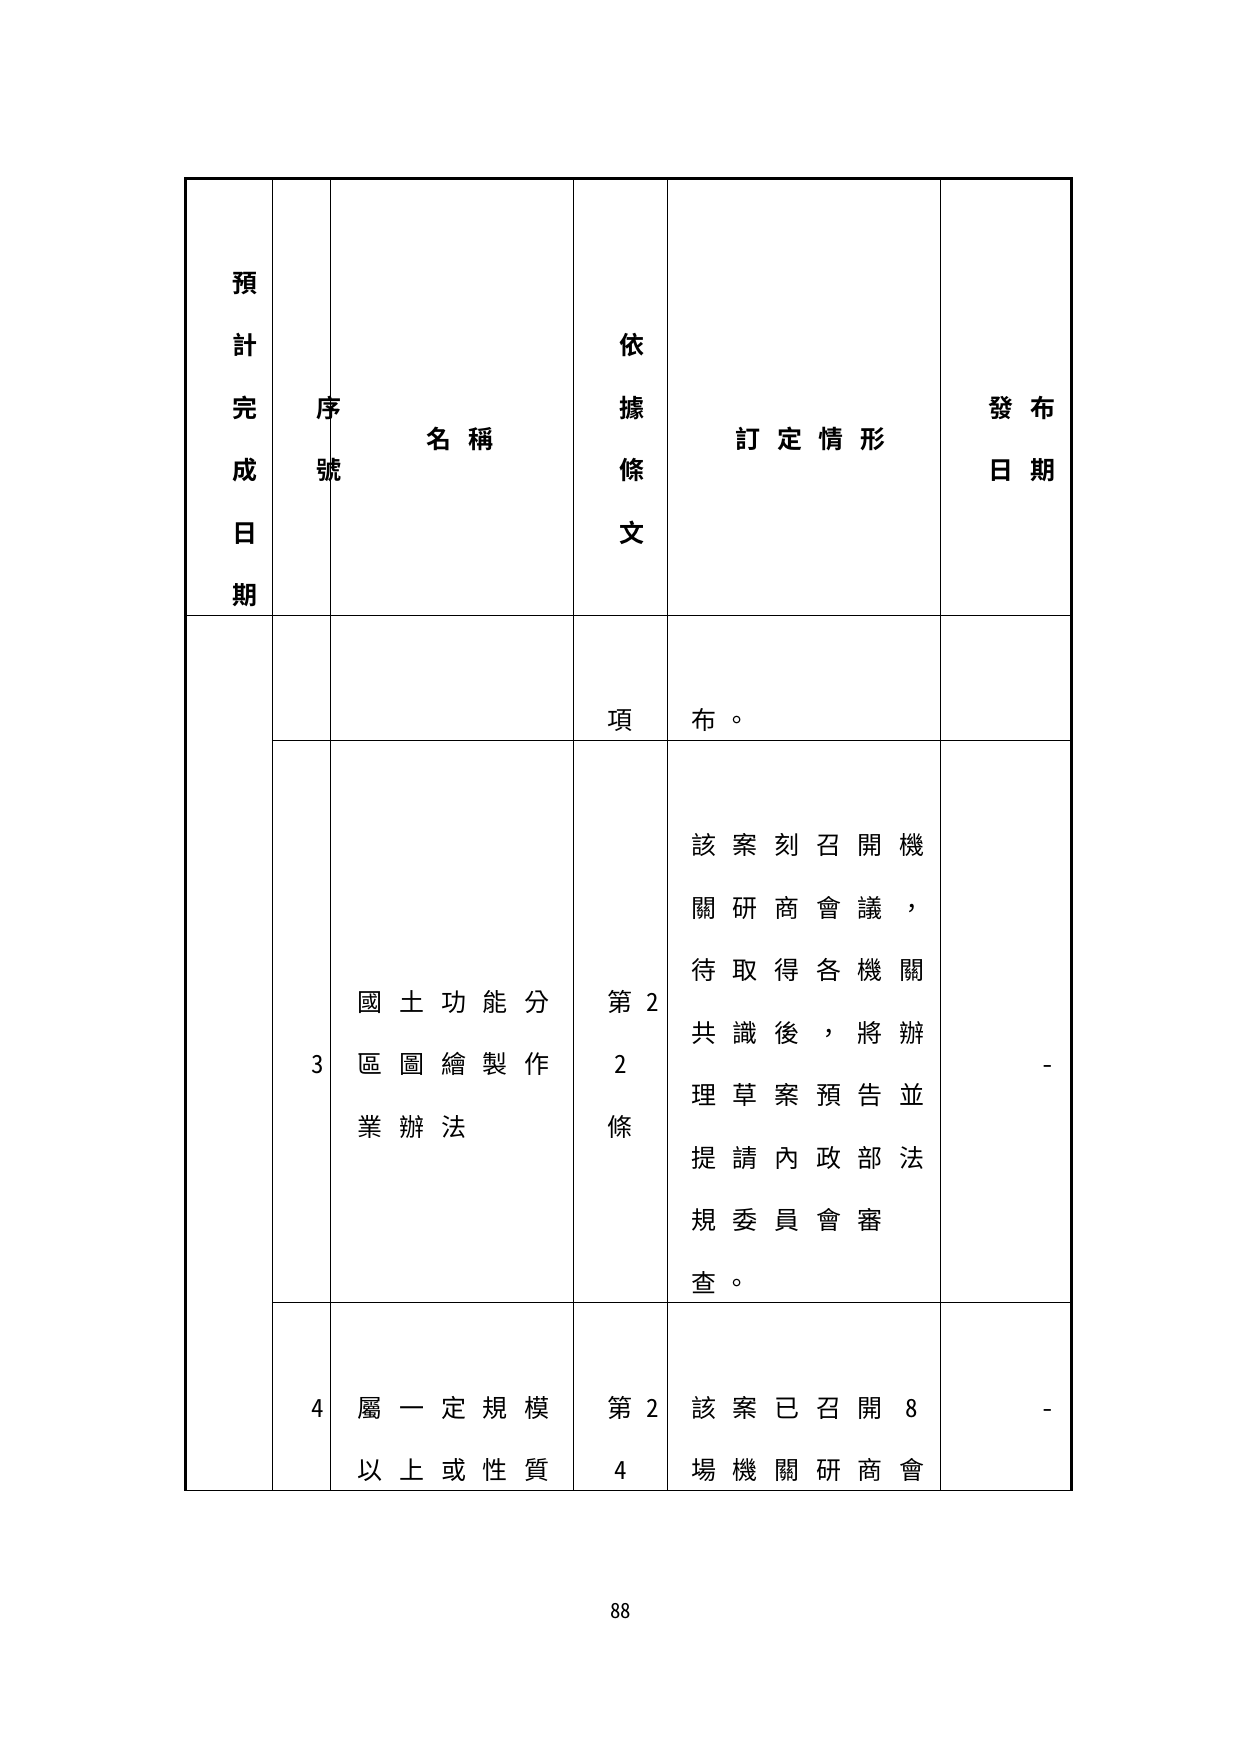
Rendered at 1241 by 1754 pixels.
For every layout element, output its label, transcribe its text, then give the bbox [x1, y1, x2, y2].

table_cell 第22條 [574, 741, 667, 1302]
table_header 訂定情形 [668, 180, 940, 615]
table_header 序號 [273, 180, 330, 615]
table_cell 該案刻召開機關研商會議，待取得各機關共識後，將辦理草案預告並提請內政部法規委員會審查。 [668, 741, 940, 1302]
table_header 預計完成日期 [187, 180, 272, 615]
table_cell 國土功能分區圖繪製作業辦法 [331, 741, 573, 1302]
table_cell 布。 [668, 616, 940, 740]
table_cell 3 [273, 741, 330, 1302]
table_header 發布日期 [941, 180, 1070, 615]
table_cell - [941, 616, 1070, 740]
table_header 名稱 [331, 180, 573, 615]
table_cell 第24 [574, 1303, 667, 1490]
table_header 依據 條文 [574, 180, 667, 615]
table_cell - [941, 741, 1070, 1302]
table_cell - [941, 1303, 1070, 1490]
table_cell 該案已召開8場機關研商會 [668, 1303, 940, 1490]
table_cell [331, 616, 573, 740]
table_cell [273, 616, 330, 740]
table_cell 4 [273, 1303, 330, 1490]
table_cell 屬一定規模以上或性質 [331, 1303, 573, 1490]
table_cell 項 [574, 616, 667, 740]
table_cell [187, 616, 272, 1490]
